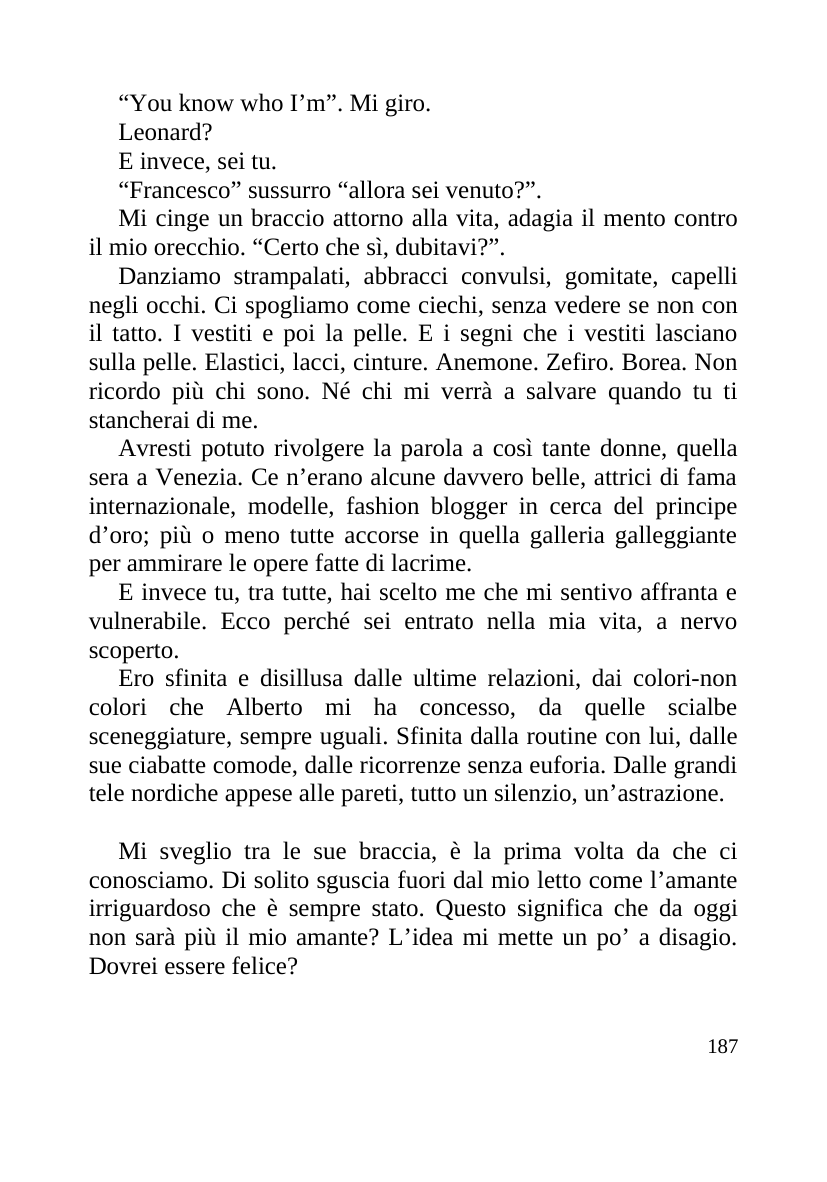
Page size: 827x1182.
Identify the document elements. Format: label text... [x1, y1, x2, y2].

text Mi cinge un braccio attorno alla vita, adagia il mento contro il mio orecchio. “Certo che sì, dubitavi?”. [88, 203, 738, 261]
text E invece tu, tra tutte, hai scelto me che mi sentivo affranta e vulnerabile. Ecco perché sei entrato nella mia vita, a nervo scoperto. [88, 577, 738, 663]
text E invece, sei tu. [88, 146, 738, 175]
text Danziamo strampalati, abbracci convulsi, gomitate, capelli negli occhi. Ci spogliamo come ciechi, senza vedere se non con il tatto. I vestiti e poi la pelle. E i segni che i vestiti lasciano sulla pelle. Elastici, lacci, cinture. Anemone. Zefiro. Borea. Non ricordo più chi sono. Né chi mi verrà a salvare quando tu ti stancherai di me. [88, 261, 738, 433]
text Avresti potuto rivolgere la parola a così tante donne, quella sera a Venezia. Ce n’erano alcune davvero belle, attrici di fama internazionale, modelle, fashion blogger in cerca del principe d’oro; più o meno tutte accorse in quella galleria galleggiante per ammirare le opere fatte di lacrime. [88, 433, 738, 577]
text Ero sfinita e disillusa dalle ultime relazioni, dai colori-non colori che Alberto mi ha concesso, da quelle scialbe sceneggiature, sempre uguali. Sfinita dalla routine con lui, dalle sue ciabatte comode, dalle ricorrenze senza euforia. Dalle grandi tele nordiche appese alle pareti, tutto un silenzio, un’astrazione. [88, 663, 738, 807]
text Leonard? [88, 117, 738, 146]
text “You know who I’m”. Mi giro. [88, 88, 738, 117]
text “Francesco” sussurro “allora sei venuto?”. [88, 175, 738, 203]
text Mi sveglio tra le sue braccia, è la prima volta da che ci conosciamo. Di solito sguscia fuori dal mio letto come l’amante irriguardoso che è sempre stato. Questo significa che da oggi non sarà più il mio amante? L’idea mi mette un po’ a disagio. Dovrei essere felice? [88, 836, 738, 980]
